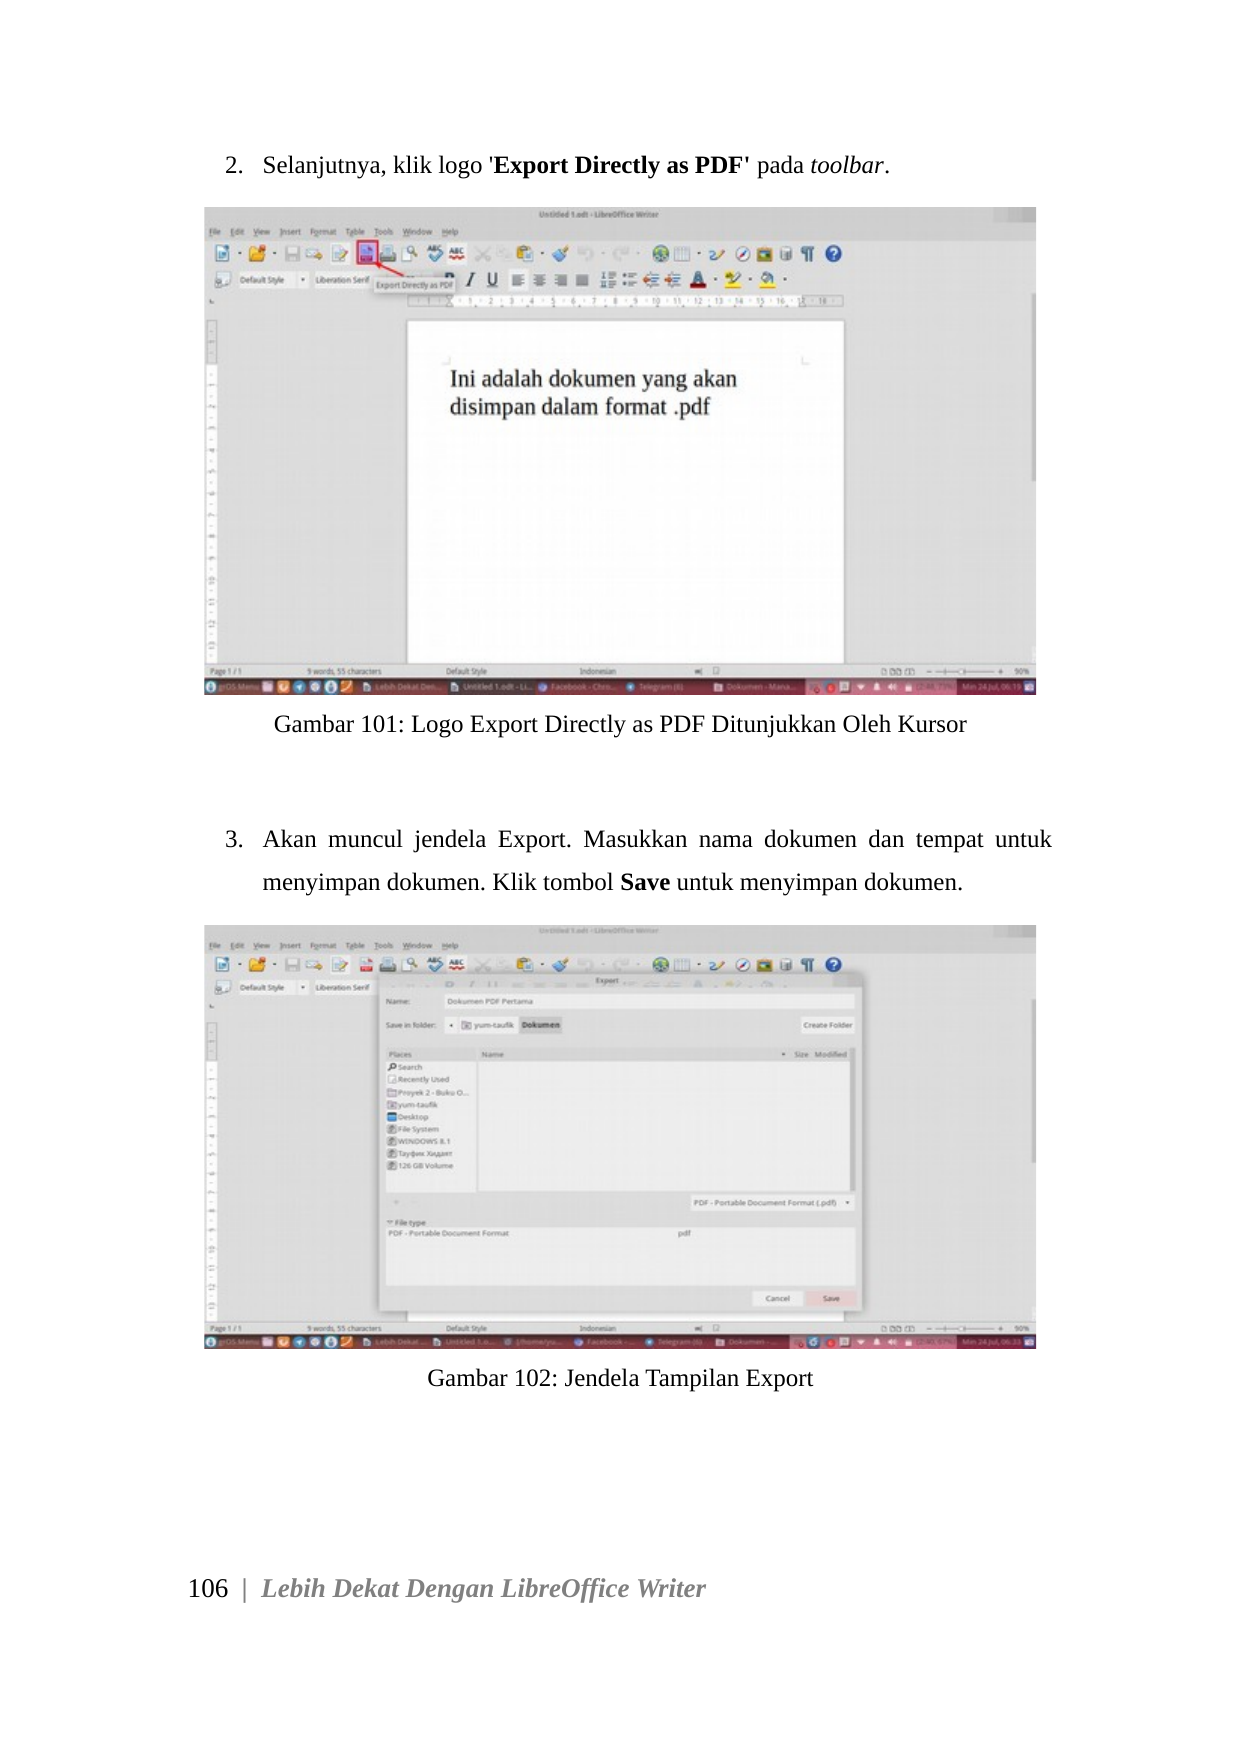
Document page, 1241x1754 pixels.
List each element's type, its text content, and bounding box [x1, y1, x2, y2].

text Gambar 102: Jendela Tampilan Export [187, 1349, 1053, 1392]
list Selanjutnya, klik logo 'Export Directly as PDF' pada toolbar. [225, 150, 1053, 179]
picture [204, 207, 1037, 695]
text Gambar 101: Logo Export Directly as PDF Ditunjukkan Oleh Kursor [187, 695, 1053, 737]
list Akan muncul jendela Export. Masukkan nama dokumen dan tempat untuk menyimpan dokumen. Klik tombol Save untuk menyimpan dokumen. [225, 824, 1053, 896]
picture [204, 925, 1037, 1349]
